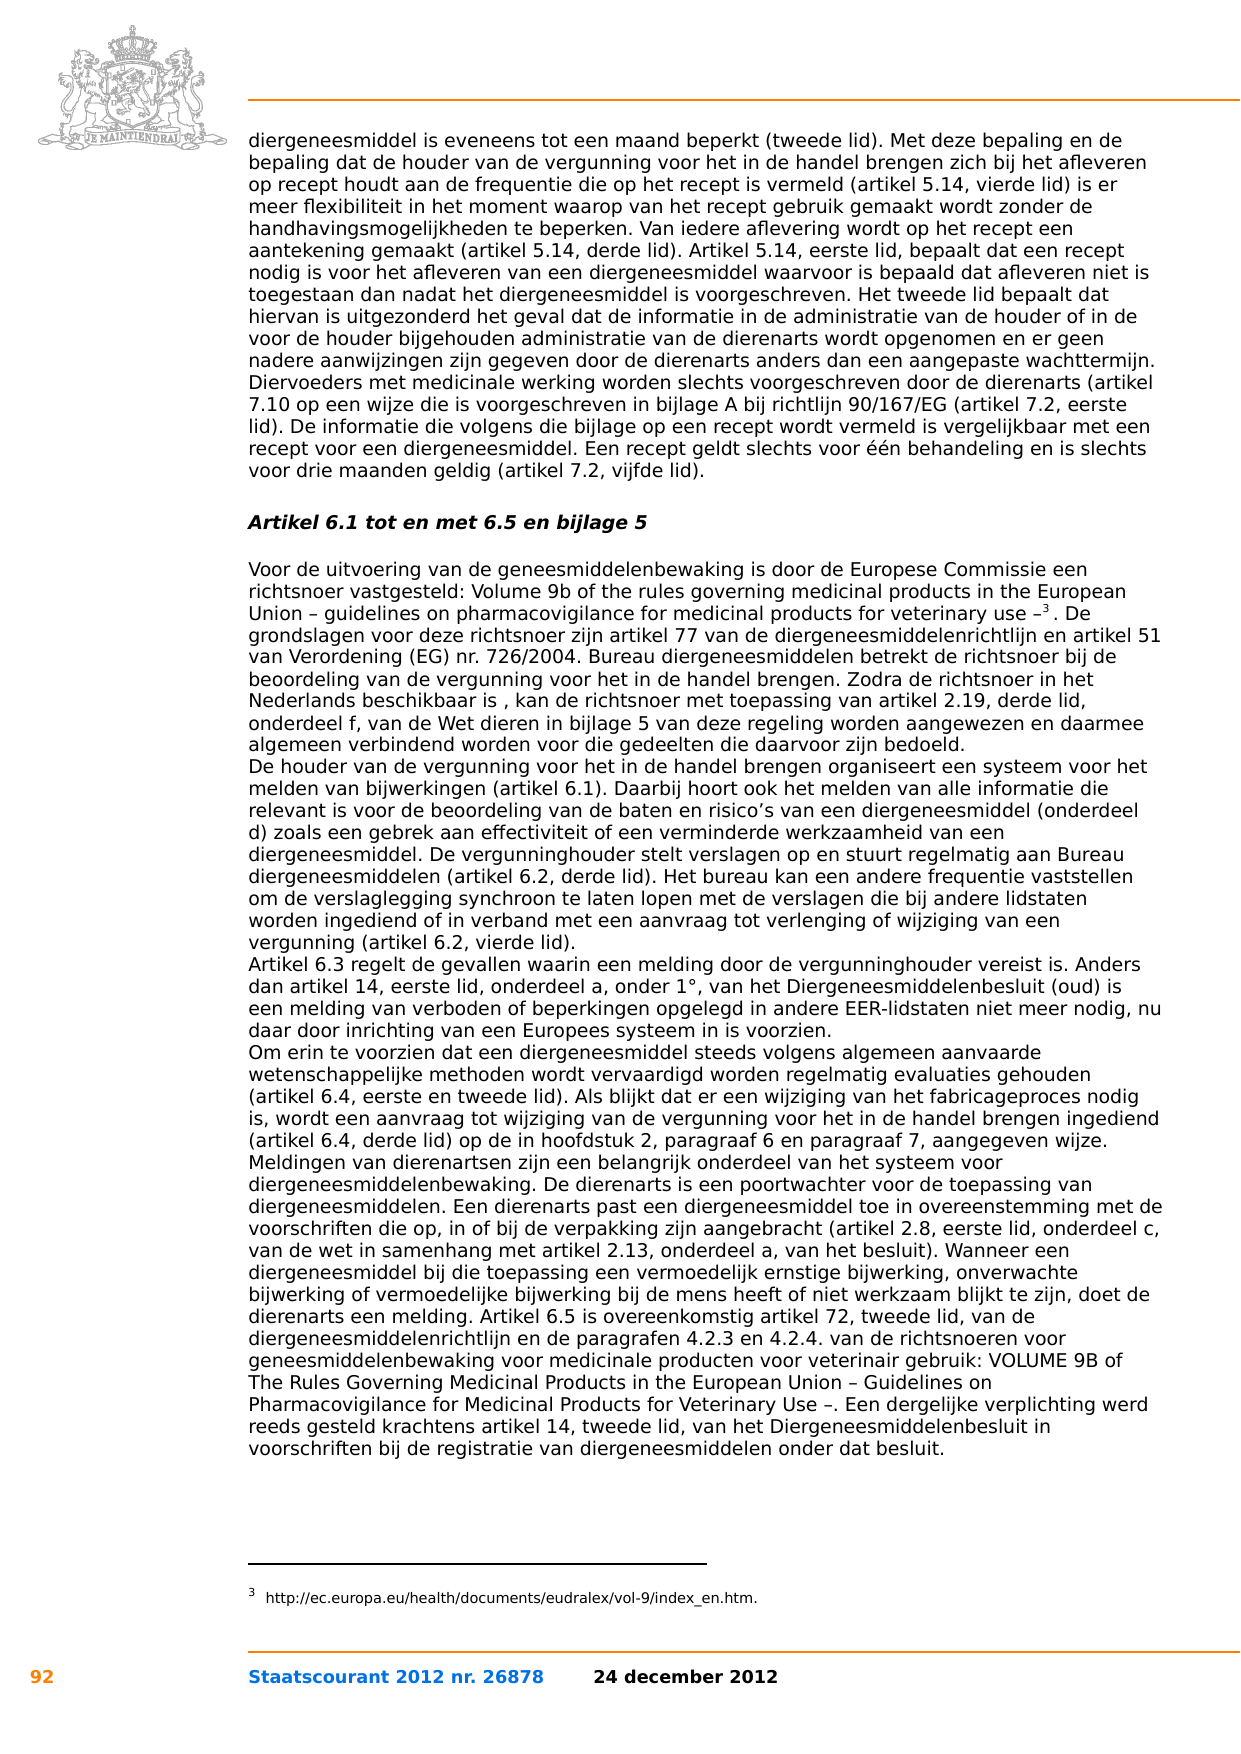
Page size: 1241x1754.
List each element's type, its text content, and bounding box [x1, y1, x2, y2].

picture [38, 25, 227, 150]
text Meldingen van dierenartsen zijn een belangrijk onderdeel van het systeem voor diergeneesmiddelenbewaking. De dierenarts is een poortwachter voor de toepassing van diergeneesmiddelen. Een dierenarts past een diergeneesmiddel toe in overeenstemming met de voorschriften die op, in of bij de verpakking zijn aangebracht (artikel 2.8, eerste lid, onderdeel c, van de wet in samenhang met artikel 2.13, onderdeel a, van het besluit). Wanneer een diergeneesmiddel bij die toepassing een vermoedelijk ernstige bijwerking, onverwachte bijwerking of vermoedelijke bijwerking bij de mens heeft of niet werkzaam blijkt te zijn, doet de dierenarts een melding. Artikel 6.5 is overeenkomstig artikel 72, tweede lid, van de diergeneesmiddelenrichtlijn en de paragrafen 4.2.3 en 4.2.4. van de richtsnoeren voor geneesmiddelenbewaking voor medicinale producten voor veterinair gebruik: VOLUME 9B of The Rules Governing Medicinal Products in the European Union – Guidelines on Pharmacovigilance for Medicinal Products for Veterinary Use –. Een dergelijke verplichting werd reeds gesteld krachtens artikel 14, tweede lid, van het Diergeneesmiddelenbesluit in voorschriften bij de registratie van diergeneesmiddelen onder dat besluit. [248, 1152, 1163, 1460]
text diergeneesmiddel is eveneens tot een maand beperkt (tweede lid). Met deze bepaling en de bepaling dat de houder van de vergunning voor het in de handel brengen zich bij het afleveren op recept houdt aan de frequentie die op het recept is vermeld (artikel 5.14, vierde lid) is er meer flexibiliteit in het moment waarop van het recept gebruik gemaakt wordt zonder de handhavingsmogelijkheden te beperken. Van iedere aflevering wordt op het recept een aantekening gemaakt (artikel 5.14, derde lid). Artikel 5.14, eerste lid, bepaalt dat een recept nodig is voor het afleveren van een diergeneesmiddel waarvoor is bepaald dat afleveren niet is toegestaan dan nadat het diergeneesmiddel is voorgeschreven. Het tweede lid bepaalt dat hiervan is uitgezonderd het geval dat de informatie in de administratie van de houder of in de voor de houder bijgehouden administratie van de dierenarts wordt opgenomen en er geen nadere aanwijzingen zijn gegeven door de dierenarts anders dan een aangepaste wachttermijn. [248, 130, 1163, 372]
text Voor de uitvoering van de geneesmiddelenbewaking is door de Europese Commissie een richtsnoer vastgesteld: Volume 9b of the rules governing medicinal products in the European Union – guidelines on pharmacovigilance for medicinal products for veterinary use –. De grondslagen voor deze richtsnoer zijn artikel 77 van de diergeneesmiddelenrichtlijn en artikel 51 van Verordening (EG) nr. 726/2004. Bureau diergeneesmiddelen betrekt de richtsnoer bij de beoordeling van de vergunning voor het in de handel brengen. Zodra de richtsnoer in het Nederlands beschikbaar is , kan de richtsnoer met toepassing van artikel 2.19, derde lid, onderdeel f, van de Wet dieren in bijlage 5 van deze regeling worden aangewezen en daarmee algemeen verbindend worden voor die gedeelten die daarvoor zijn bedoeld. [248, 558, 1163, 756]
text http://ec.europa.eu/health/documents/eudralex/vol-9/index_en.htm. [248, 1586, 1163, 1608]
text De houder van de vergunning voor het in de handel brengen organiseert een systeem voor het melden van bijwerkingen (artikel 6.1). Daarbij hoort ook het melden van alle informatie die relevant is voor de beoordeling van de baten en risico’s van een diergeneesmiddel (onderdeel d) zoals een gebrek aan effectiviteit of een verminderde werkzaamheid van een diergeneesmiddel. De vergunninghouder stelt verslagen op en stuurt regelmatig aan Bureau diergeneesmiddelen (artikel 6.2, derde lid). Het bureau kan een andere frequentie vaststellen om de verslaglegging synchroon te laten lopen met de verslagen die bij andere lidstaten worden ingediend of in verband met een aanvraag tot verlenging of wijziging van een vergunning (artikel 6.2, vierde lid). [248, 756, 1163, 954]
text Diervoeders met medicinale werking worden slechts voorgeschreven door de dierenarts (artikel 7.10 op een wijze die is voorgeschreven in bijlage A bij richtlijn 90/167/EG (artikel 7.2, eerste lid). De informatie die volgens die bijlage op een recept wordt vermeld is vergelijkbaar met een recept voor een diergeneesmiddel. Een recept geldt slechts voor één behandeling en is slechts voor drie maanden geldig (artikel 7.2, vijfde lid). [248, 372, 1163, 482]
text Artikel 6.3 regelt de gevallen waarin een melding door de vergunninghouder vereist is. Anders dan artikel 14, eerste lid, onderdeel a, onder 1°, van het Diergeneesmiddelenbesluit (oud) is een melding van verboden of beperkingen opgelegd in andere EER-lidstaten niet meer nodig, nu daar door inrichting van een Europees systeem in is voorzien. [248, 954, 1163, 1042]
text Om erin te voorzien dat een diergeneesmiddel steeds volgens algemeen aanvaarde wetenschappelijke methoden wordt vervaardigd worden regelmatig evaluaties gehouden (artikel 6.4, eerste en tweede lid). Als blijkt dat er een wijziging van het fabricageproces nodig is, wordt een aanvraag tot wijziging van de vergunning voor het in de handel brengen ingediend (artikel 6.4, derde lid) op de in hoofdstuk 2, paragraaf 6 en paragraaf 7, aangegeven wijze. [248, 1042, 1163, 1152]
subtitle Artikel 6.1 tot en met 6.5 en bijlage 5 [248, 512, 1163, 533]
